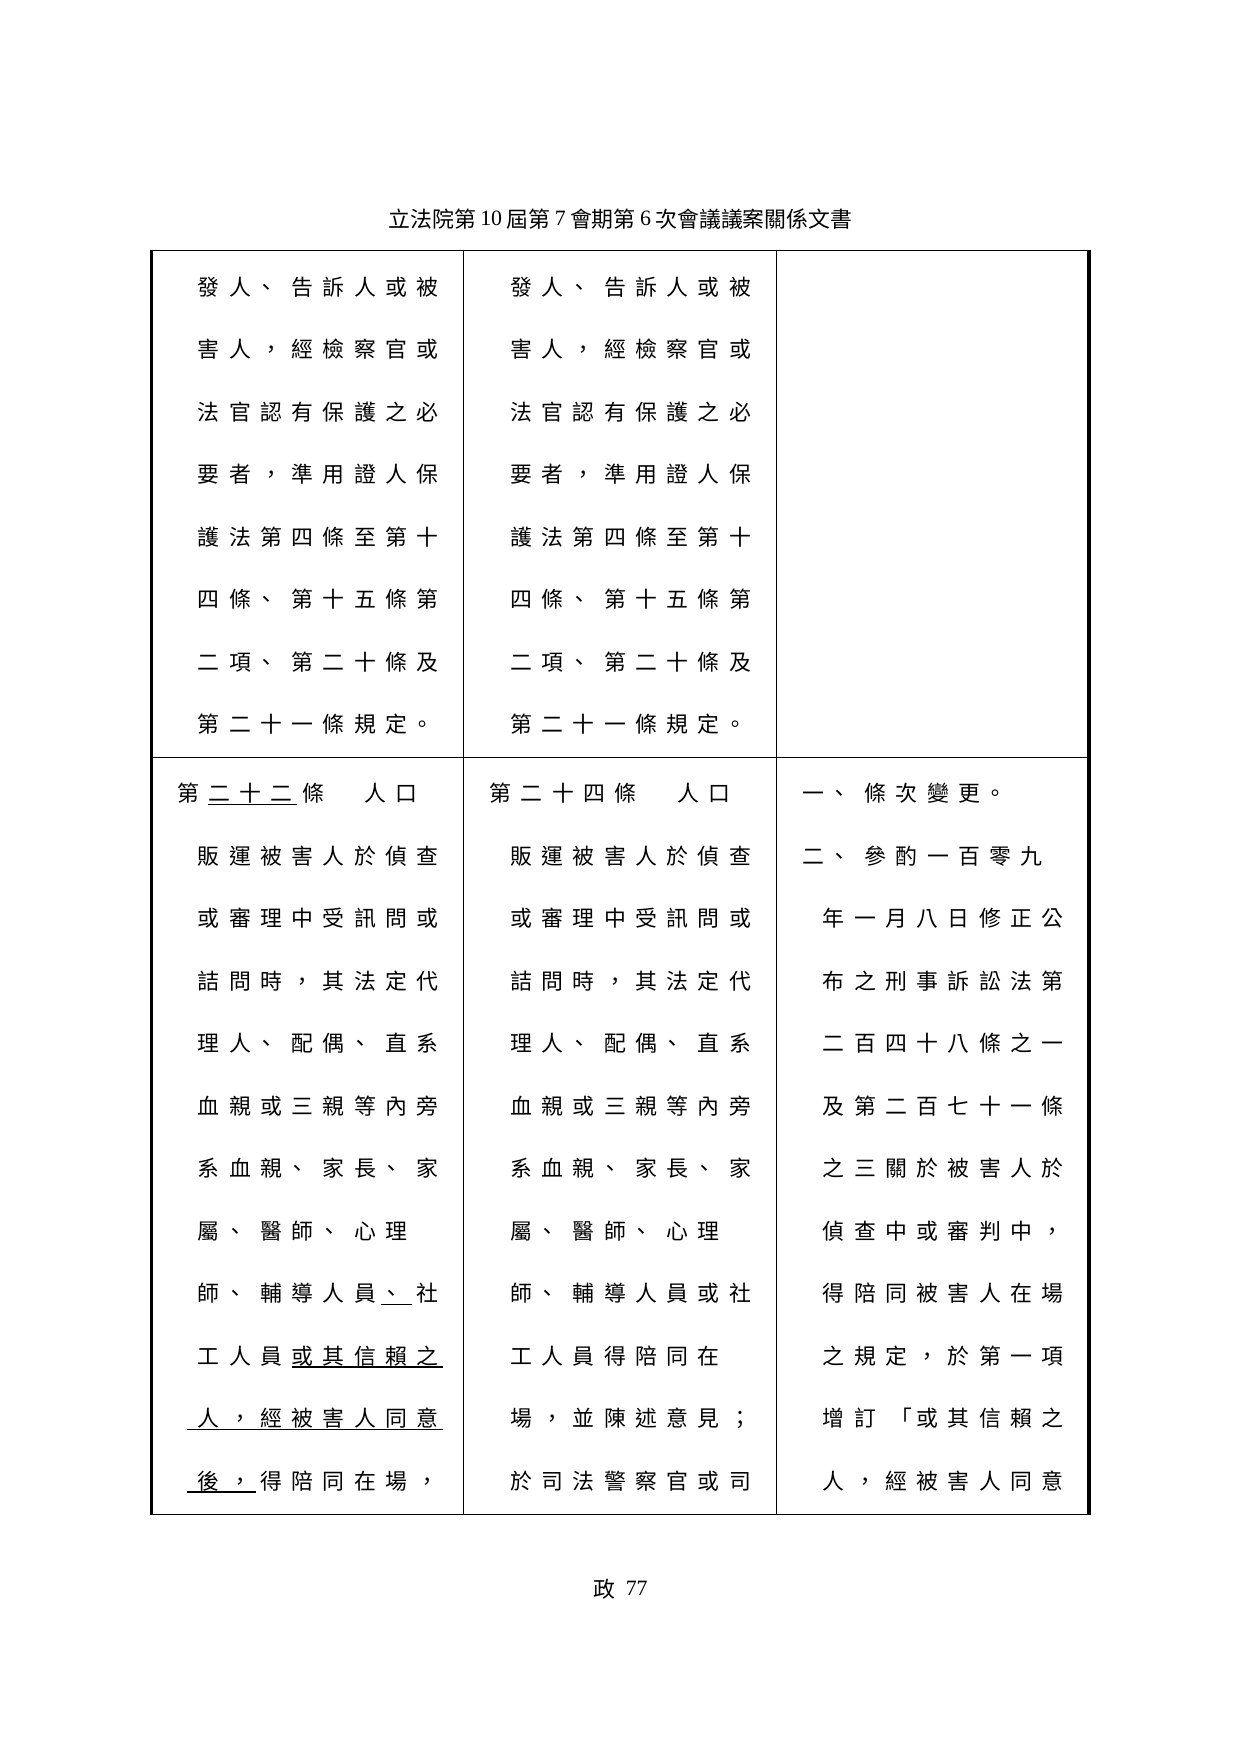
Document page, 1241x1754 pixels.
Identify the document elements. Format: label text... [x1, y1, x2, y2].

table_cell [777, 251, 1087, 757]
table_cell 發人、告訴人或被害人，經檢察官或法官認有保護之必要者，準用證人保護法第四條至第十四條、第十五條第二項、第二十條及第二十一條規定。 [464, 251, 776, 757]
table_cell 第二十二條 人口販運被害人於偵查或審理中受訊問或詰問時，其法定代理人、配偶、直系血親或三親等內旁系血親、家長、家屬、醫師、心理師、輔導人員、社工人員或其信賴之人，經被害人同意後，得陪同在場， [153, 758, 463, 1514]
table_cell 發人、告訴人或被害人，經檢察官或法官認有保護之必要者，準用證人保護法第四條至第十四條、第十五條第二項、第二十條及第二十一條規定。 [153, 251, 463, 757]
table_cell 第二十四條 人口販運被害人於偵查或審理中受訊問或詰問時，其法定代理人、配偶、直系血親或三親等內旁系血親、家長、家屬、醫師、心理師、輔導人員或社工人員得陪同在場，並陳述意見；於司法警察官或司 [464, 758, 776, 1514]
table_cell 一、條次變更。 二、參酌一百零九年一月八日修正公布之刑事訴訟法第二百四十八條之一及第二百七十一條之三關於被害人於偵查中或審判中，得陪同被害人在場之規定，於第一項增訂「或其信賴之人，經被害人同意 [777, 758, 1087, 1514]
